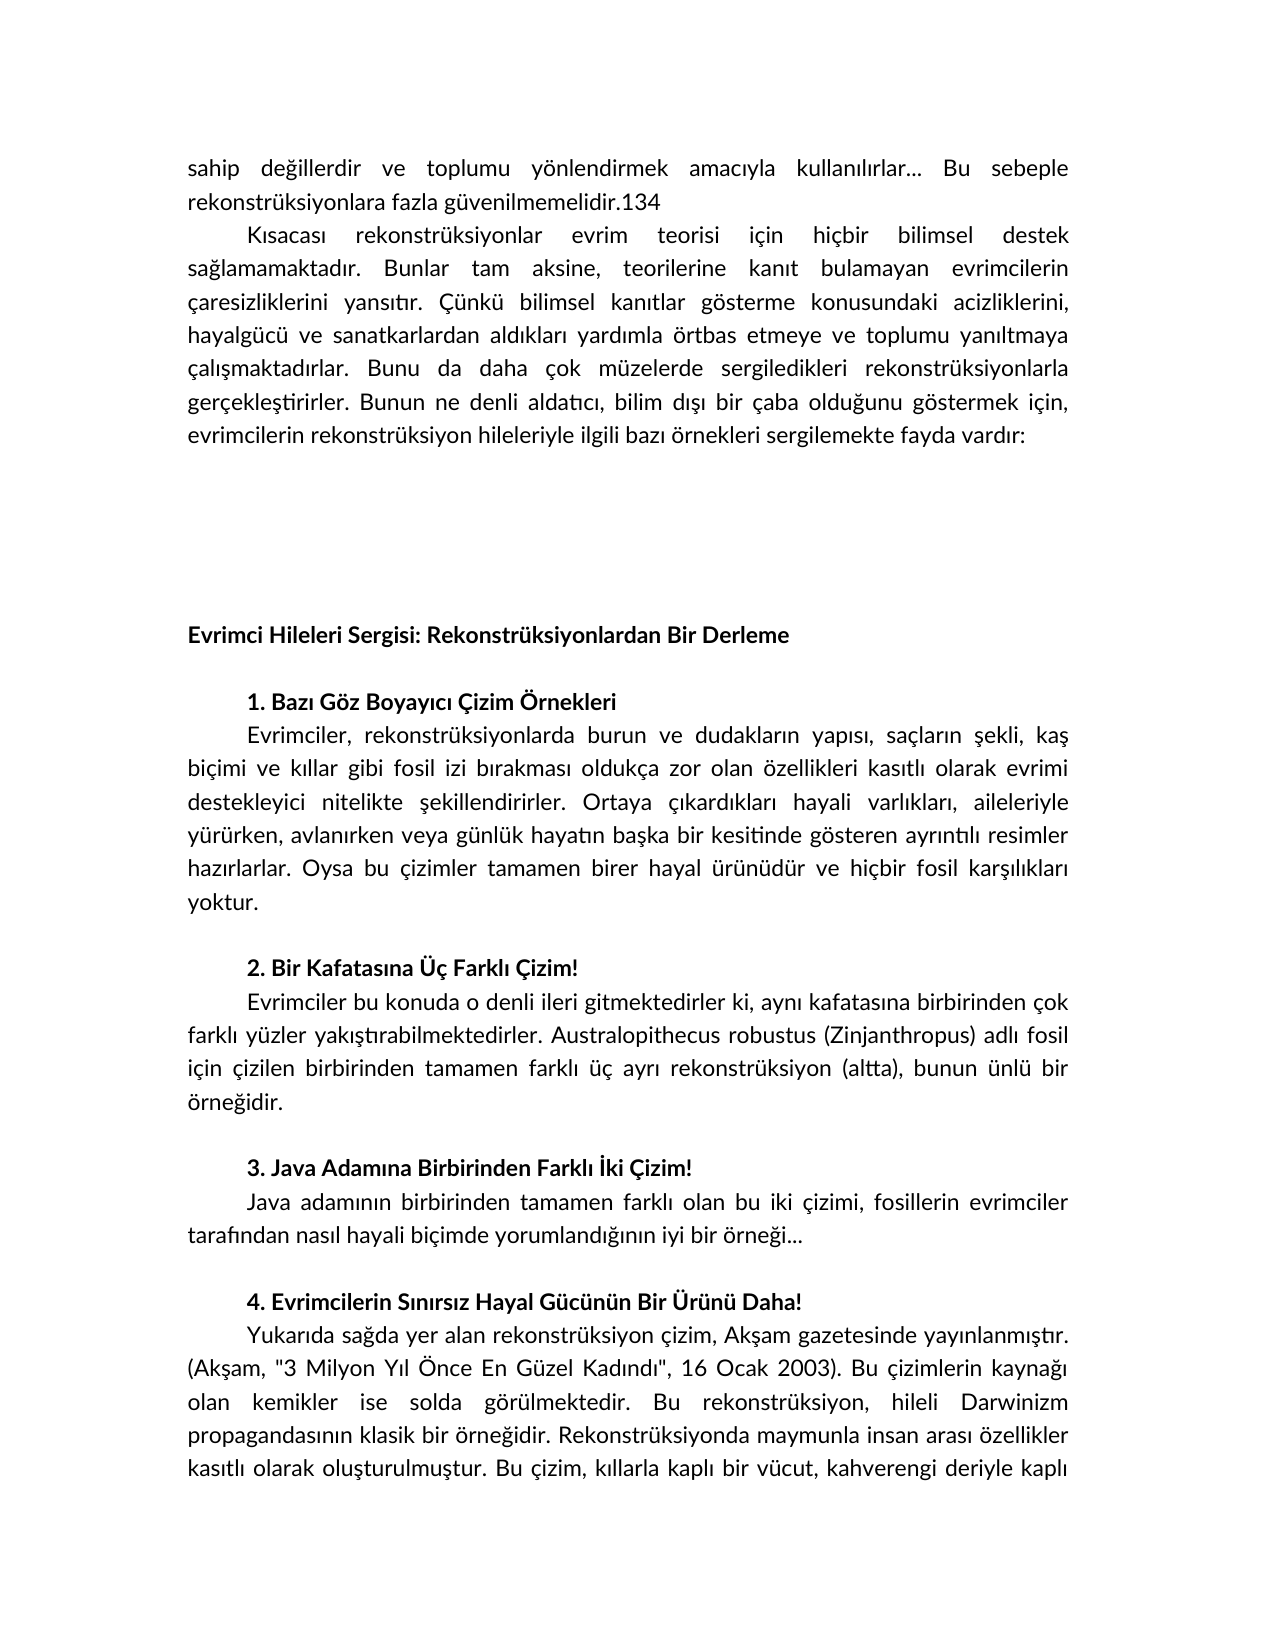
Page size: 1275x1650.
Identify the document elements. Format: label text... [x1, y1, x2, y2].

text Evrimciler bu konuda o denli ileri gitmektedirler ki, aynı kafatasına birbirinden çok farklı yüzler yakıştırabilmektedirler. Australopithecus robustus (Zinjanthropus) adlı fosil için çizilen birbirinden tamamen farklı üç ayrı rekonstrüksiyon (altta), bunun ünlü bir örneğidir. [187, 983, 1070, 1117]
text Java adamının birbirinden tamamen farklı olan bu iki çizimi, fosillerin evrimciler tarafından nasıl hayali biçimde yorumlandığının iyi bir örneği... [187, 1183, 1070, 1250]
text Kısacası rekonstrüksiyonlar evrim teorisi için hiçbir bilimsel destek sağlamamaktadır. Bunlar tam aksine, teorilerine kanıt bulamayan evrimcilerin çaresizliklerini yansıtır. Çünkü bilimsel kanıtlar gösterme konusundaki acizliklerini, hayalgücü ve sanatkarlardan aldıkları yardımla örtbas etmeye ve toplumu yanıltmaya çalışmaktadırlar. Bunu da daha çok müzelerde sergiledikleri rekonstrüksiyonlarla gerçekleştirirler. Bunun ne denli aldatıcı, bilim dışı bir çaba olduğunu göstermek için, evrimcilerin rekonstrüksiyon hileleriyle ilgili bazı örnekleri sergilemekte fayda vardır: [187, 217, 1070, 450]
text 3. Java Adamına Birbirinden Farklı İki Çizim! [187, 1150, 1070, 1183]
text 2. Bir Kafatasına Üç Farklı Çizim! [187, 950, 1070, 983]
text 4. Evrimcilerin Sınırsız Hayal Gücünün Bir Ürünü Daha! [187, 1283, 1070, 1317]
text 1. Bazı Göz Boyayıcı Çizim Örnekleri [187, 683, 1070, 717]
text Yukarıda sağda yer alan rekonstrüksiyon çizim, Akşam gazetesinde yayınlanmıştır. (Akşam, "3 Milyon Yıl Önce En Güzel Kadındı", 16 Ocak 2003). Bu çizimlerin kaynağı olan kemikler ise solda görülmektedir. Bu rekonstrüksiyon, hileli Darwinizm propagandasının klasik bir örneğidir. Rekonstrüksiyonda maymunla insan arası özellikler kasıtlı olarak oluşturulmuştur. Bu çizim, kıllarla kaplı bir vücut, kahverengi deriyle kaplı [187, 1317, 1070, 1483]
text Evrimci Hileleri Sergisi: Rekonstrüksiyonlardan Bir Derleme [187, 617, 1070, 650]
text Evrimciler, rekonstrüksiyonlarda burun ve dudakların yapısı, saçların şekli, kaş biçimi ve kıllar gibi fosil izi bırakması oldukça zor olan özellikleri kasıtlı olarak evrimi destekleyici nitelikte şekillendirirler. Ortaya çıkardıkları hayali varlıkları, aileleriyle yürürken, avlanırken veya günlük hayatın başka bir kesitinde gösteren ayrıntılı resimler hazırlarlar. Oysa bu çizimler tamamen birer hayal ürünüdür ve hiçbir fosil karşılıkları yoktur. [187, 717, 1070, 917]
text sahip değillerdir ve toplumu yönlendirmek amacıyla kullanılırlar... Bu sebeple rekonstrüksiyonlara fazla güvenilmemelidir.134 [187, 150, 1070, 217]
